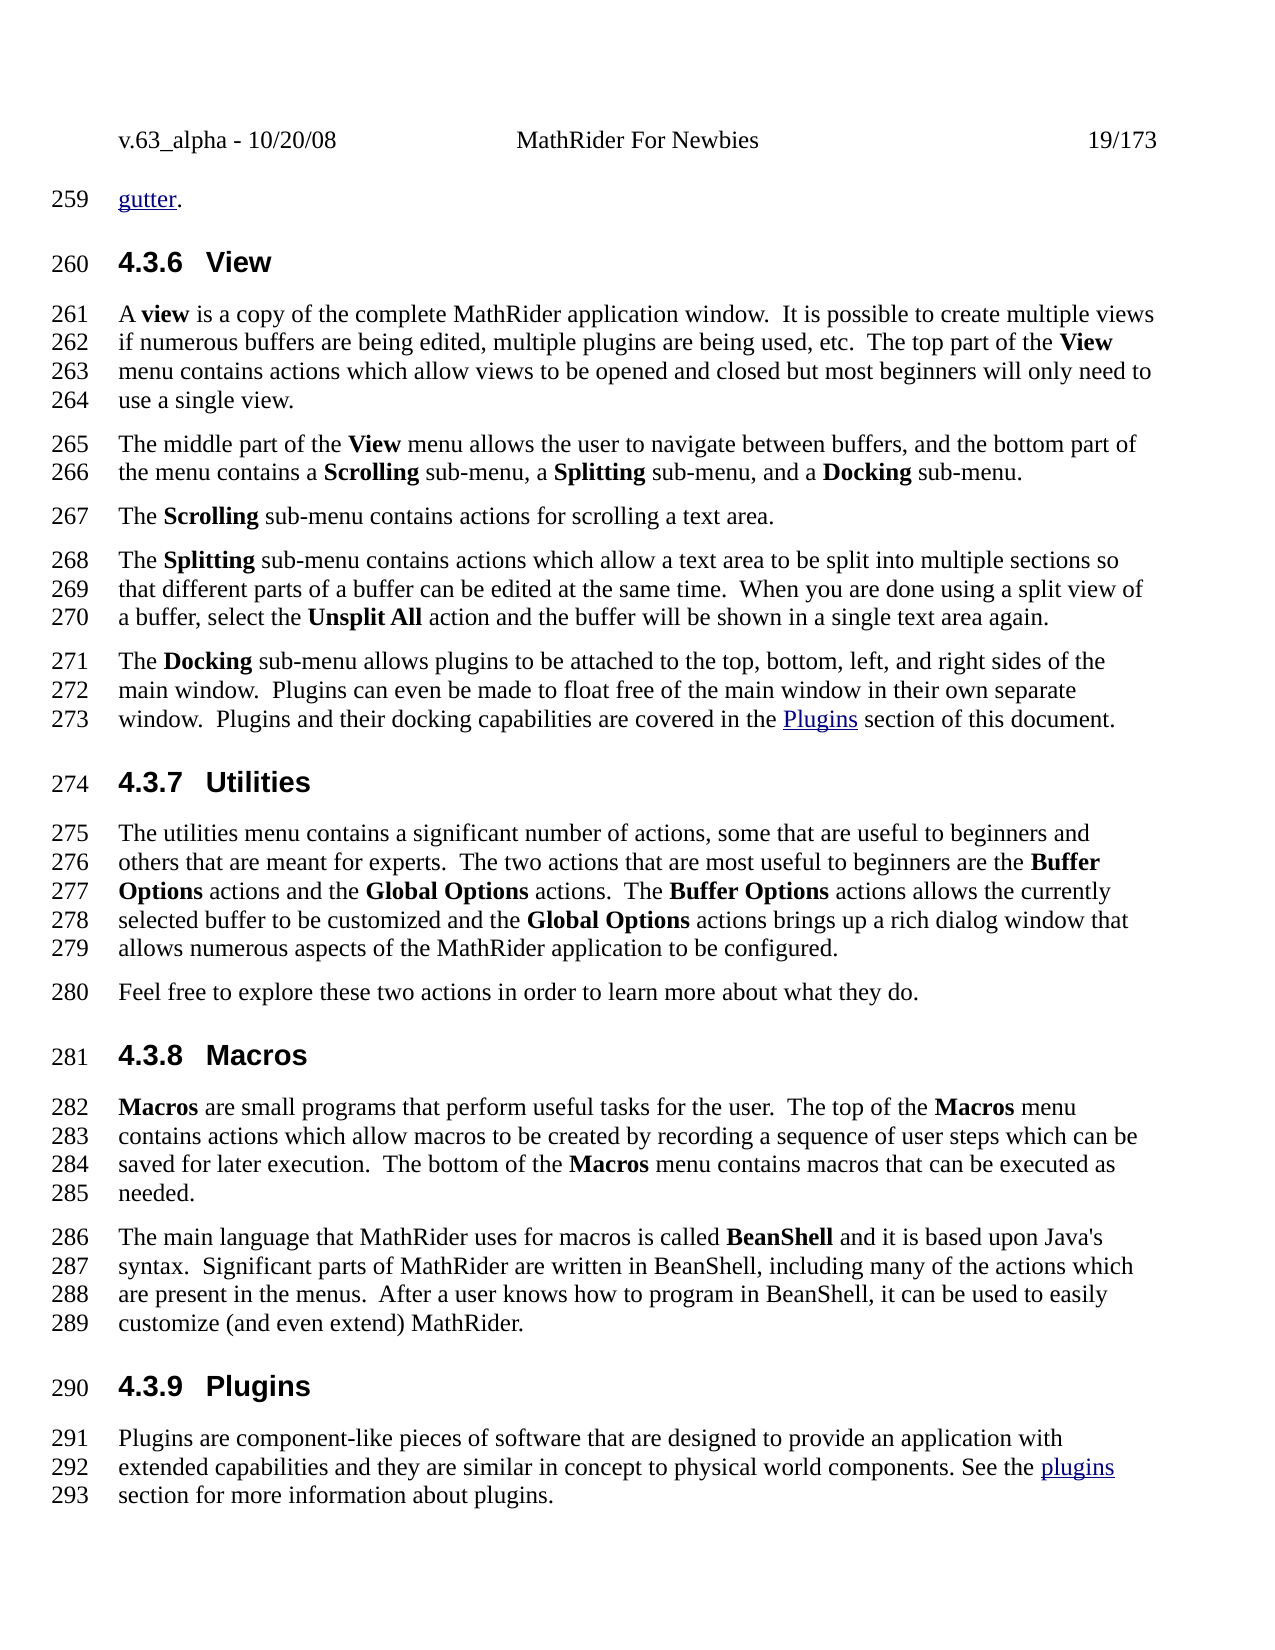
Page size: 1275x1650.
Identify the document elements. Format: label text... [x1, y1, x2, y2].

text gutter. [118, 184, 1157, 213]
text The middle part of the View menu allows the user to navigate between buffers, and the bottom part of the menu contains a Scrolling sub-menu, a Splitting sub-menu, and a Docking sub-menu. [118, 429, 1157, 486]
text The Docking sub-menu allows plugins to be attached to the top, bottom, left, and right sides of the main window. Plugins can even be made to float free of the main window in their own separate window. Plugins and their docking capabilities are covered in the Plugins section of this document. [118, 646, 1157, 732]
subtitle View [118, 245, 1157, 279]
text The utilities menu contains a significant number of actions, some that are useful to beginners and others that are meant for experts. The two actions that are most useful to beginners are the Buffer Options actions and the Global Options actions. The Buffer Options actions allows the currently selected buffer to be customized and the Global Options actions brings up a rich dialog window that allows numerous aspects of the MathRider application to be configured. [118, 818, 1157, 962]
text A view is a copy of the complete MathRider application window. It is possible to create multiple views if numerous buffers are being edited, multiple plugins are being used, etc. The top part of the View menu contains actions which allow views to be opened and closed but most beginners will only need to use a single view. [118, 299, 1157, 414]
subtitle Utilities [118, 765, 1157, 798]
text The main language that MathRider uses for macros is called BeanShell and it is based upon Java's syntax. Significant parts of MathRider are written in BeanShell, including many of the actions which are present in the menus. After a user knows how to program in BeanShell, it can be used to easily customize (and even extend) MathRider. [118, 1222, 1157, 1337]
subtitle Macros [118, 1038, 1157, 1072]
subtitle Plugins [118, 1369, 1157, 1403]
text Macros are small programs that perform useful tasks for the user. The top of the Macros menu contains actions which allow macros to be created by recording a sequence of user steps which can be saved for later execution. The bottom of the Macros menu contains macros that can be executed as needed. [118, 1092, 1157, 1207]
text Feel free to explore these two actions in order to learn more about what they do. [118, 977, 1157, 1006]
text The Scrolling sub-menu contains actions for scrolling a text area. [118, 501, 1157, 530]
text Plugins are component-like pieces of software that are designed to provide an application with extended capabilities and they are similar in concept to physical world components. See the plugins section for more information about plugins. [118, 1423, 1157, 1509]
text The Splitting sub-menu contains actions which allow a text area to be split into multiple sections so that different parts of a buffer can be edited at the same time. When you are done using a split view of a buffer, select the Unsplit All action and the buffer will be shown in a single text area again. [118, 545, 1157, 631]
